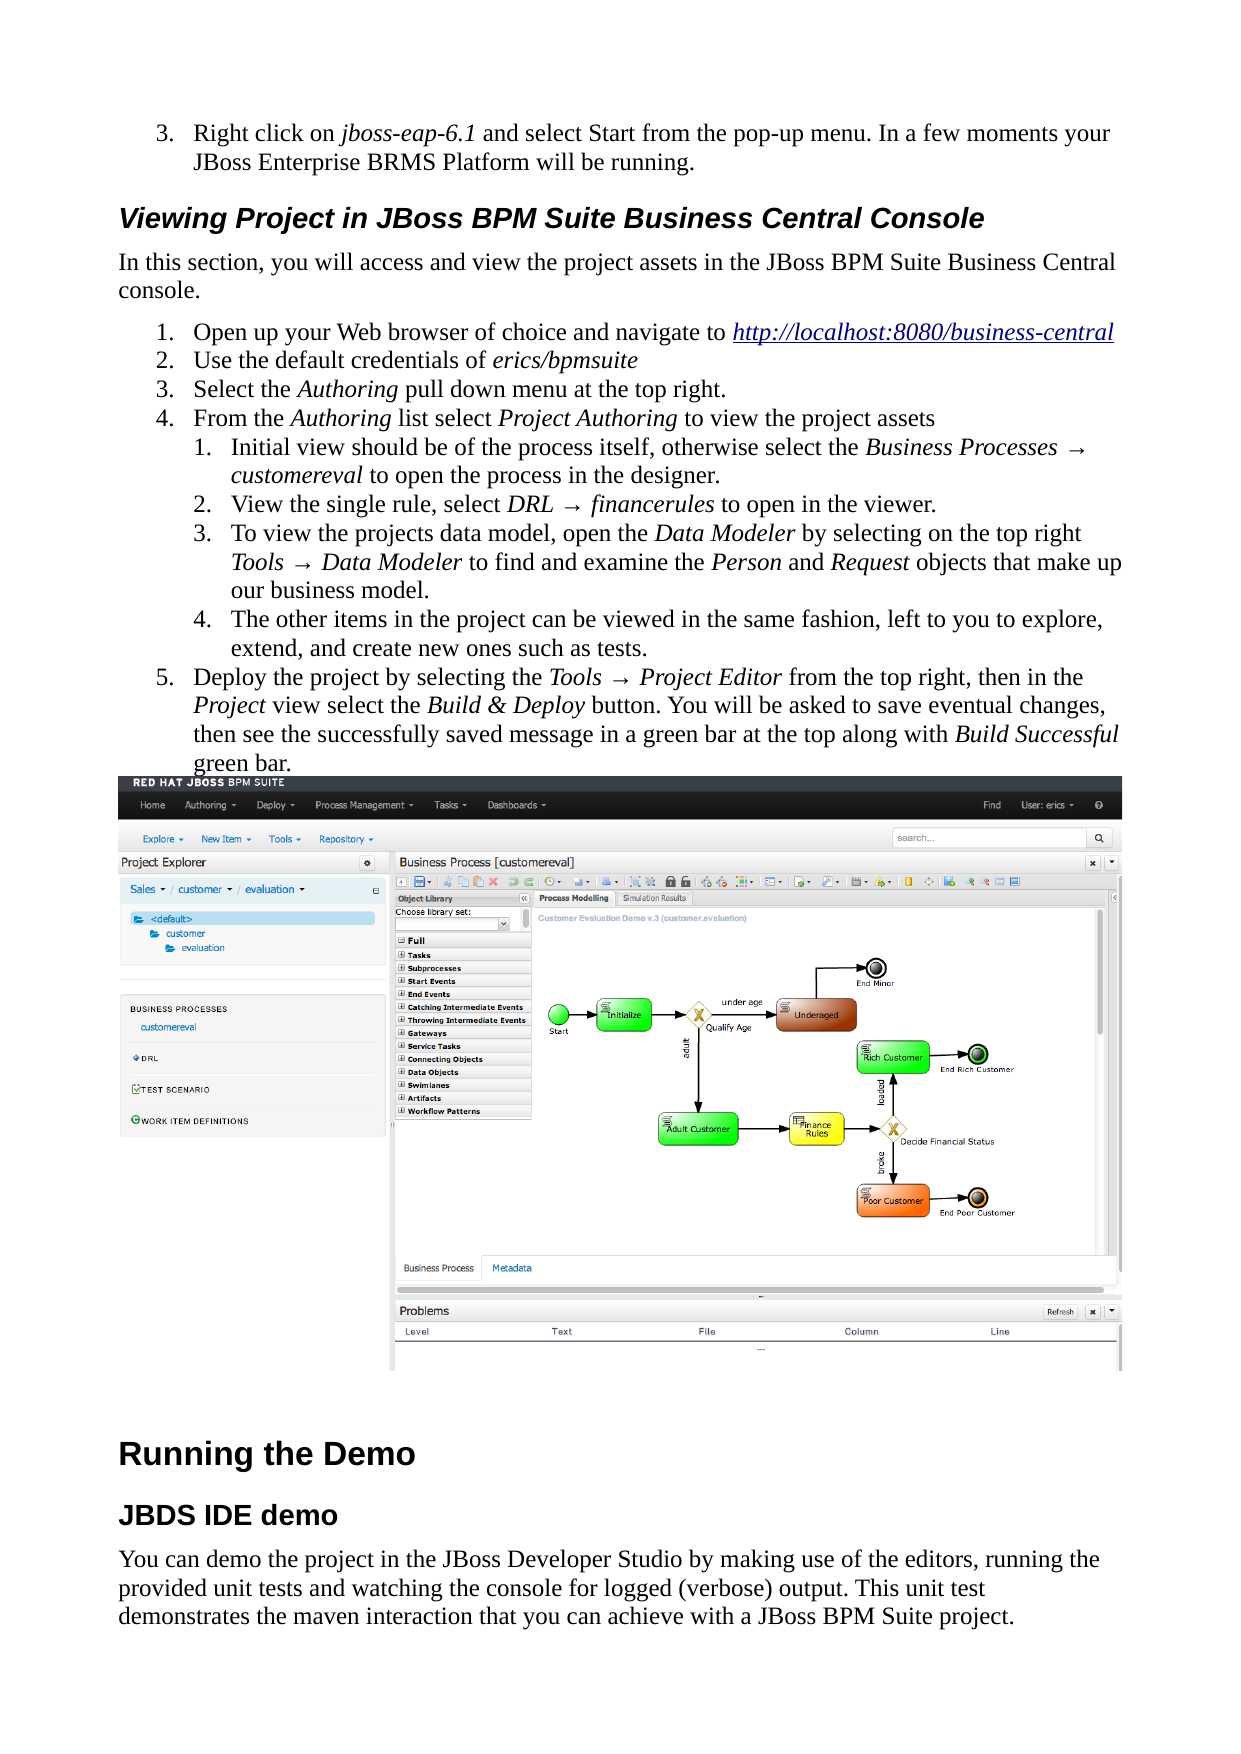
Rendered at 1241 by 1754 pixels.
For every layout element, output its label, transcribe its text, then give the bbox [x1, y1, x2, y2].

list Use the default credentials of erics/bpmsuite [156, 345, 1122, 374]
list Select the Authoring pull down menu at the top right. [156, 374, 1122, 403]
list Right click on jboss-eap-6.1 and select Start from the pop-up menu. In a few moments your JBoss Enterprise BRMS Platform will be running. [156, 118, 1122, 176]
list Initial view should be of the process itself, otherwise select the Business Processes → customereval to open the process in the designer. [193, 432, 1122, 489]
subtitle Running the Demo [118, 1434, 1122, 1473]
list Open up your Web browser of choice and navigate to http://localhost:8080/business-central [156, 317, 1122, 345]
list From the Authoring list select Project Authoring to view the project assets [156, 403, 1122, 432]
text In this section, you will access and view the project assets in the JBoss BPM Suite Business Central console. [118, 247, 1122, 304]
subtitle Viewing Project in JBoss BPM Suite Business Central Console [118, 201, 1122, 234]
list View the single rule, select DRL → financerules to open in the viewer. [193, 489, 1122, 518]
list Deploy the project by selecting the Tools → Project Editor from the top right, then in the Project view select the Build & Deploy button. You will be asked to save eventual changes, then see the successfully saved message in a green bar at the top along with Build Successful green bar. [156, 662, 1122, 776]
list To view the projects data model, open the Data Modeler by selecting on the top right Tools → Data Modeler to find and examine the Person and Request objects that make up our business model. [193, 518, 1122, 604]
picture [118, 776, 1123, 1371]
list The other items in the project can be viewed in the same fashion, left to you to explore, extend, and create new ones such as tests. [193, 604, 1122, 662]
subtitle JBDS IDE demo [118, 1498, 1122, 1531]
text You can demo the project in the JBoss Developer Studio by making use of the editors, running the provided unit tests and watching the console for logged (verbose) output. This unit test demonstrates the maven interaction that you can achieve with a JBoss BPM Suite project. [118, 1544, 1122, 1630]
